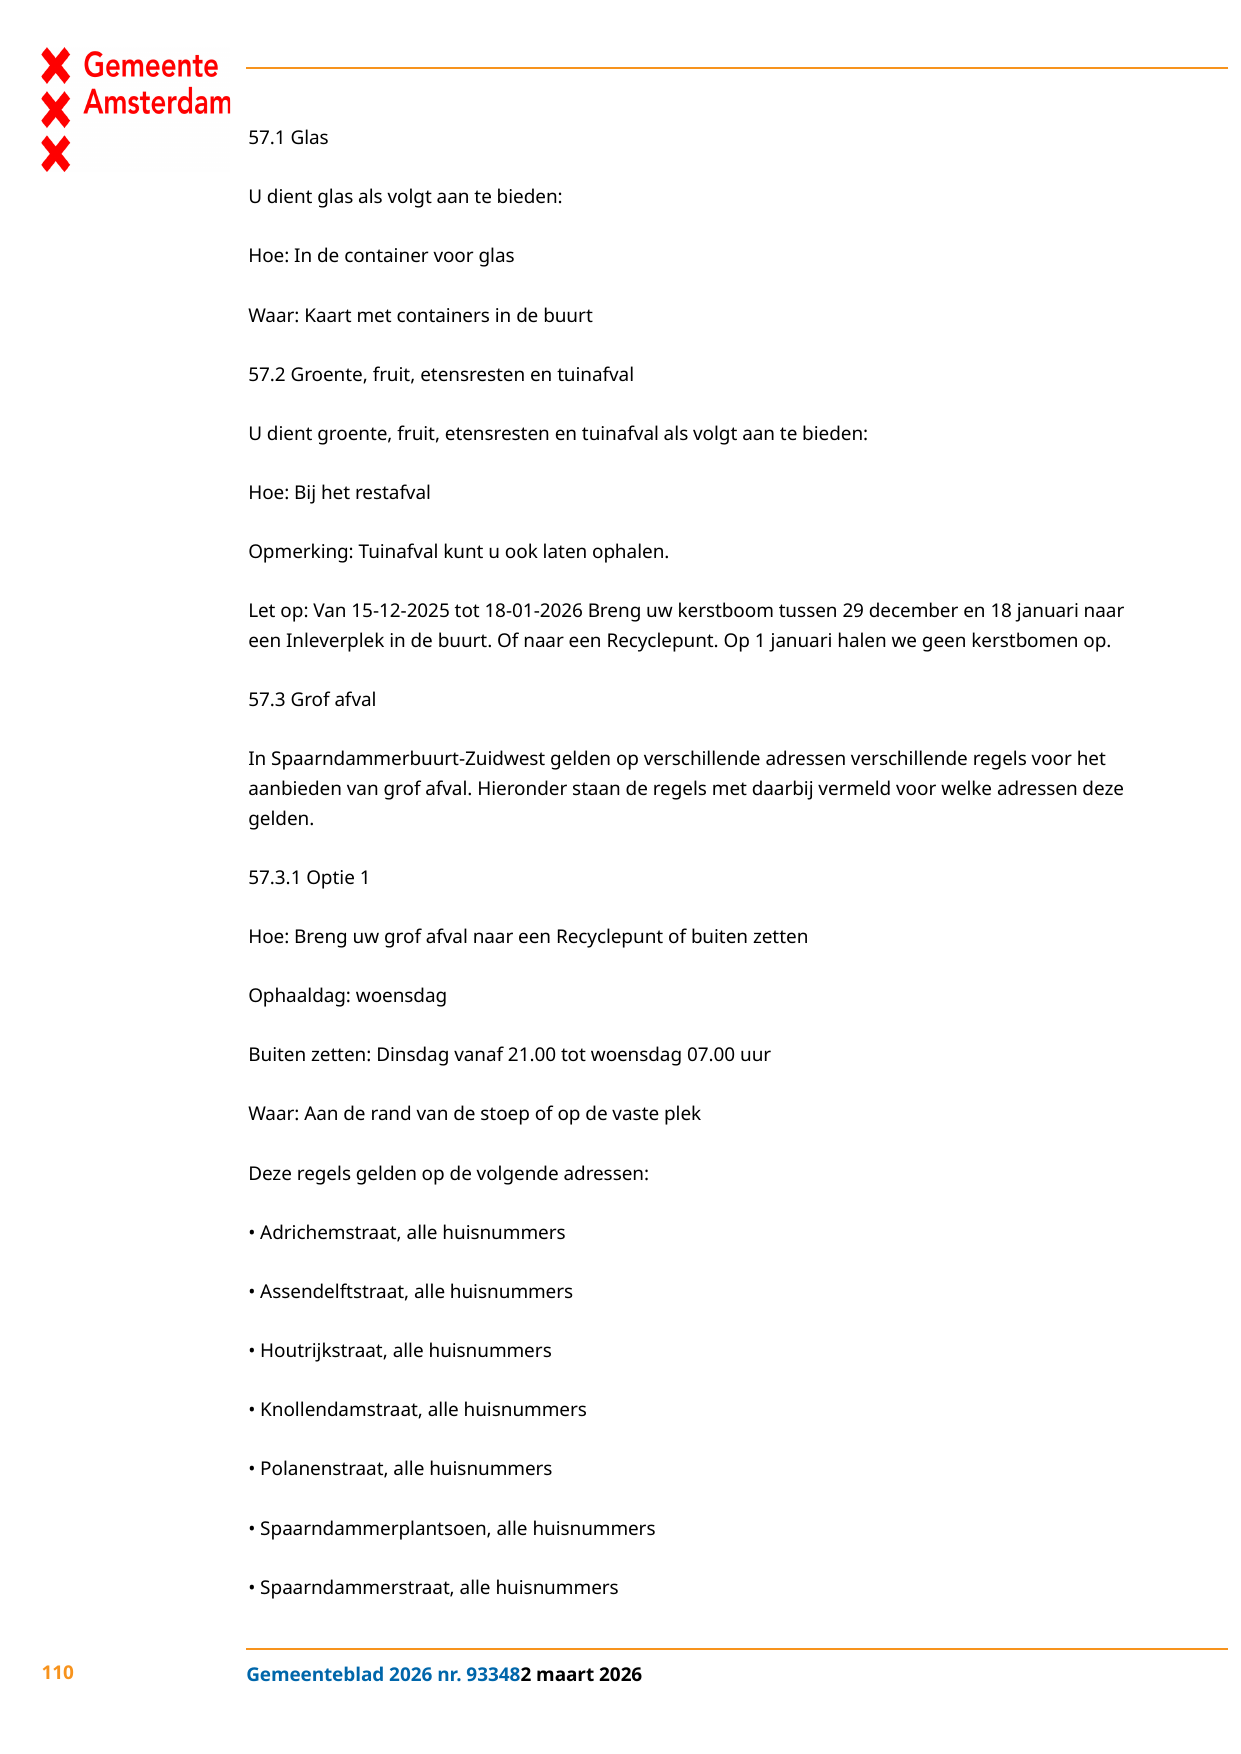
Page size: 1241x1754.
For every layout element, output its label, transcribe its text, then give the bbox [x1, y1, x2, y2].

text Hoe: In de container voor glas [248, 243, 1152, 268]
text In Spaarndammerbuurt-Zuidwest gelden op verschillende adressen verschillende regels voor het aanbieden van grof afval. Hieronder staan de regels met daarbij vermeld voor welke adressen deze gelden. [248, 746, 1152, 831]
text Deze regels gelden op de volgende adressen: [248, 1160, 1152, 1186]
picture [41, 47, 231, 172]
text • Knollendamstraat, alle huisnummers [248, 1396, 1152, 1422]
text U dient groente, fruit, etensresten en tuinafval als volgt aan te bieden: [248, 420, 1152, 446]
text Hoe: Breng uw grof afval naar een Recyclepunt of buiten zetten [248, 923, 1152, 949]
text • Adrichemstraat, alle huisnummers [248, 1219, 1152, 1245]
text Hoe: Bij het restafval [248, 479, 1152, 505]
text • Spaarndammerplantsoen, alle huisnummers [248, 1515, 1152, 1541]
text • Spaarndammerstraat, alle huisnummers [248, 1574, 1152, 1600]
text U dient glas als volgt aan te bieden: [248, 183, 1152, 209]
text 57.3.1 Optie 1 [248, 864, 1152, 890]
text Ophaaldag: woensdag [248, 982, 1152, 1008]
text 57.1 Glas [248, 124, 1152, 150]
text • Assendelftstraat, alle huisnummers [248, 1278, 1152, 1304]
text Waar: Aan de rand van de stoep of op de vaste plek [248, 1101, 1152, 1126]
text • Polanenstraat, alle huisnummers [248, 1456, 1152, 1481]
text 57.3 Grof afval [248, 686, 1152, 712]
text 57.2 Groente, fruit, etensresten en tuinafval [248, 361, 1152, 387]
text Buiten zetten: Dinsdag vanaf 21.00 tot woensdag 07.00 uur [248, 1041, 1152, 1067]
text • Houtrijkstraat, alle huisnummers [248, 1337, 1152, 1363]
text Waar: Kaart met containers in de buurt [248, 302, 1152, 328]
text Opmerking: Tuinafval kunt u ook laten ophalen. [248, 538, 1152, 564]
text Let op: Van 15-12-2025 tot 18-01-2026 Breng uw kerstboom tussen 29 december en 18 januari naar een Inleverplek in de buurt. Of naar een Recyclepunt. Op 1 januari halen we geen kerstbomen op. [248, 598, 1152, 653]
